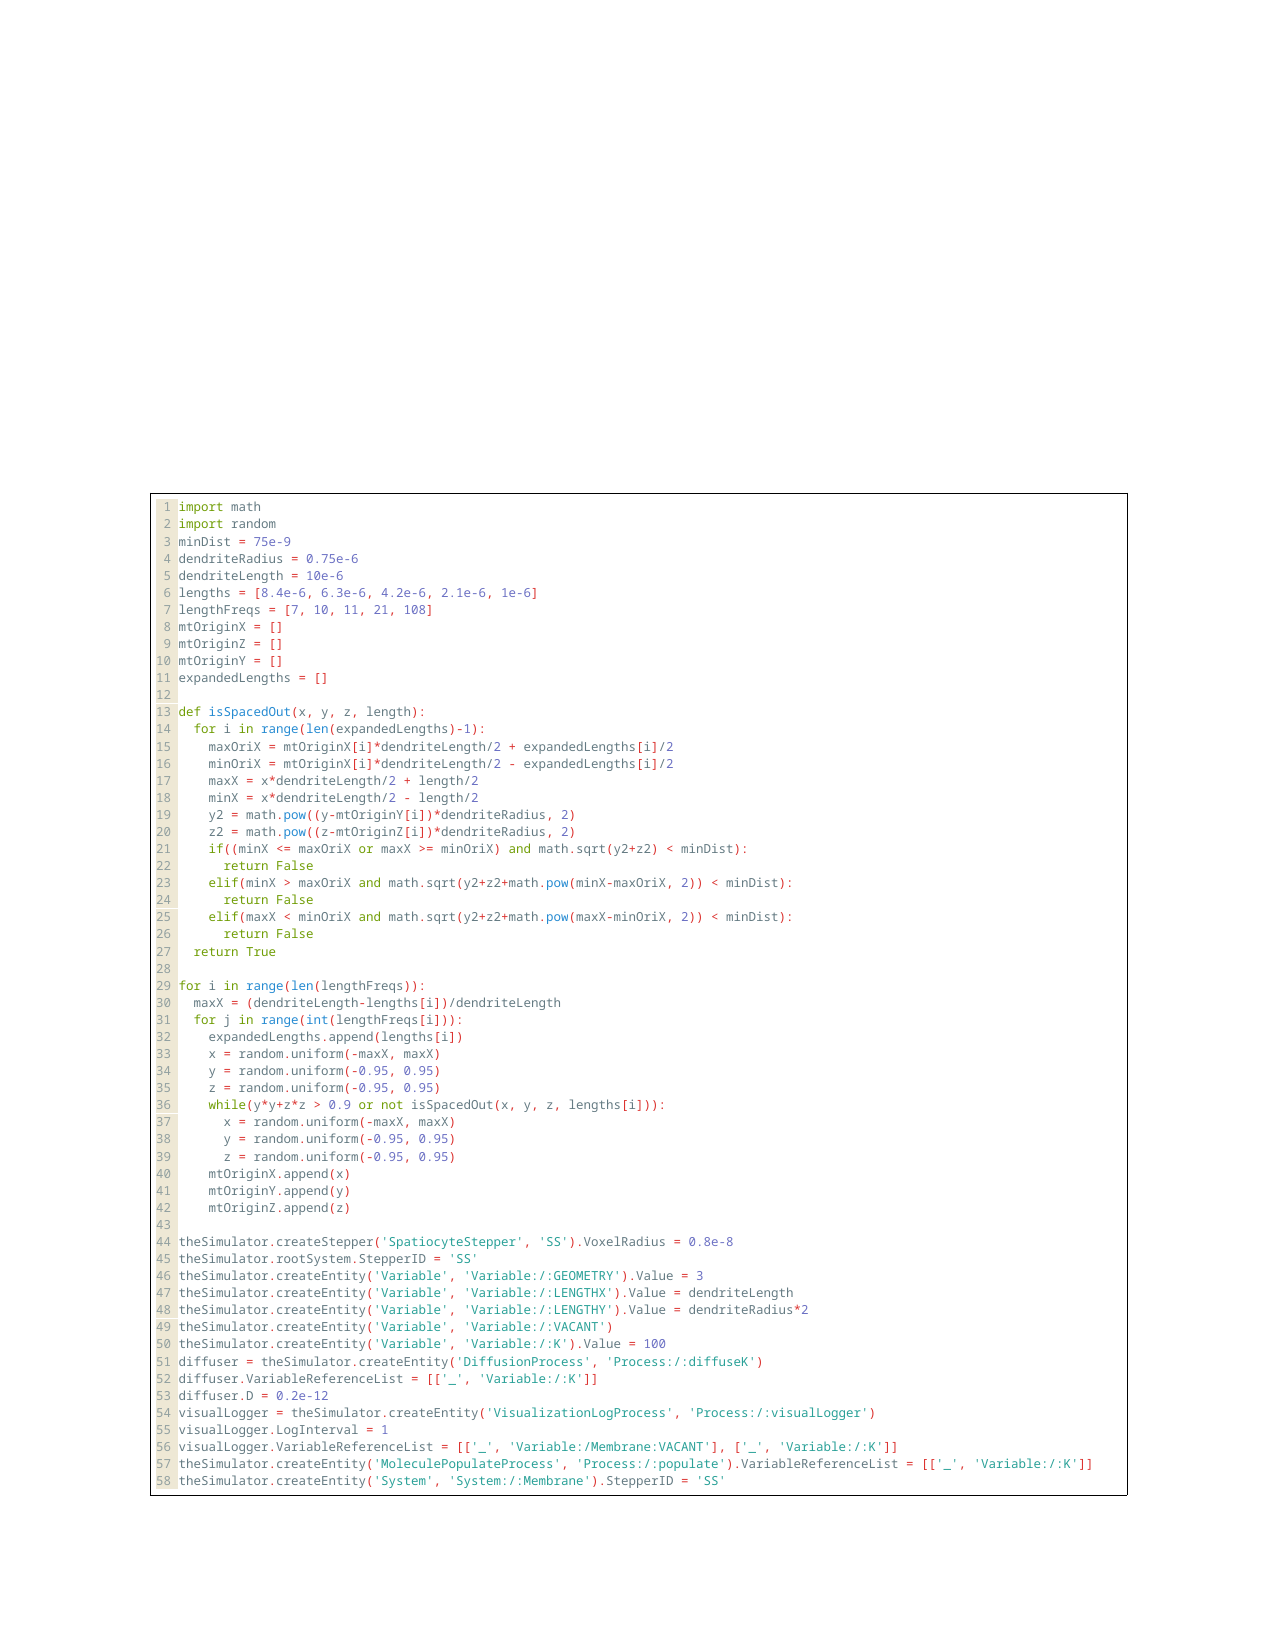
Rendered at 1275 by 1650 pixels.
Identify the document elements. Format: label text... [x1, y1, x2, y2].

table_header 1 import math 2 import random 3 minDist = 75e-9 4 dendriteRadius = 0.75e-6 5 dendriteLength = 10e-6 6 lengths = [8.4e-6, 6.3e-6, 4.2e-6, 2.1e-6, 1e-6] 7 lengthFreqs = [7, 10, 11, 21, 108] 8 mtOriginX = [] 9 mtOriginZ = [] 10 mtOriginY = [] 11 expandedLengths = [] 12 13 def isSpacedOut(x, y, z, length): 14 for i in range(len(expandedLengths)-1): 15 maxOriX = mtOriginX[i]*dendriteLength/2 + expandedLengths[i]/2 16 minOriX = mtOriginX[i]*dendriteLength/2 - expandedLengths[i]/2 17 maxX = x*dendriteLength/2 + length/2 18 minX = x*dendriteLength/2 - length/2 19 y2 = math.pow((y-mtOriginY[i])*dendriteRadius, 2) 20 z2 = math.pow((z-mtOriginZ[i])*dendriteRadius, 2) 21 if((minX <= maxOriX or maxX >= minOriX) and math.sqrt(y2+z2) < minDist): 22 return False 23 elif(minX > maxOriX and math.sqrt(y2+z2+math.pow(minX-maxOriX, 2)) < minDist): 24 return False 25 elif(maxX < minOriX and math.sqrt(y2+z2+math.pow(maxX-minOriX, 2)) < minDist): 26 return False 27 return True 28 29 for i in range(len(lengthFreqs)): 30 maxX = (dendriteLength-lengths[i])/dendriteLength 31 for j in range(int(lengthFreqs[i])): 32 expandedLengths.append(lengths[i]) 33 x = random.uniform(-maxX, maxX) 34 y = random.uniform(-0.95, 0.95) 35 z = random.uniform(-0.95, 0.95) 36 while(y*y+z*z > 0.9 or not isSpacedOut(x, y, z, lengths[i])): 37 x = random.uniform(-maxX, maxX) 38 y = random.uniform(-0.95, 0.95) 39 z = random.uniform(-0.95, 0.95) 40 mtOriginX.append(x) 41 mtOriginY.append(y) 42 mtOriginZ.append(z) 43 44 theSimulator.createStepper('SpatiocyteStepper', 'SS').VoxelRadius = 0.8e-8 45 theSimulator.rootSystem.StepperID = 'SS' 46 theSimulator.createEntity('Variable', 'Variable:/:GEOMETRY').Value = 3 47 theSimulator.createEntity('Variable', 'Variable:/:LENGTHX').Value = dendriteLength 48 theSimulator.createEntity('Variable', 'Variable:/:LENGTHY').Value = dendriteRadius*2 49 theSimulator.createEntity('Variable', 'Variable:/:VACANT') 50 theSimulator.createEntity('Variable', 'Variable:/:K').Value = 100 51 diffuser = theSimulator.createEntity('DiffusionProcess', 'Process:/:diffuseK') 52 diffuser.VariableReferenceList = [['_', 'Variable:/:K']] 53 diffuser.D = 0.2e-12 54 visualLogger = theSimulator.createEntity('VisualizationLogProcess', 'Process:/:visualLogger') 55 visualLogger.LogInterval = 1 56 visualLogger.VariableReferenceList = [['_', 'Variable:/Membrane:VACANT'], ['_', 'Variable:/:K']] 57 theSimulator.createEntity('MoleculePopulateProcess', 'Process:/:populate').VariableReferenceList = [['_', 'Variable:/:K']] 58 theSimulator.createEntity('System', 'System:/:Membrane').StepperID = 'SS' [151, 494, 1127, 1495]
